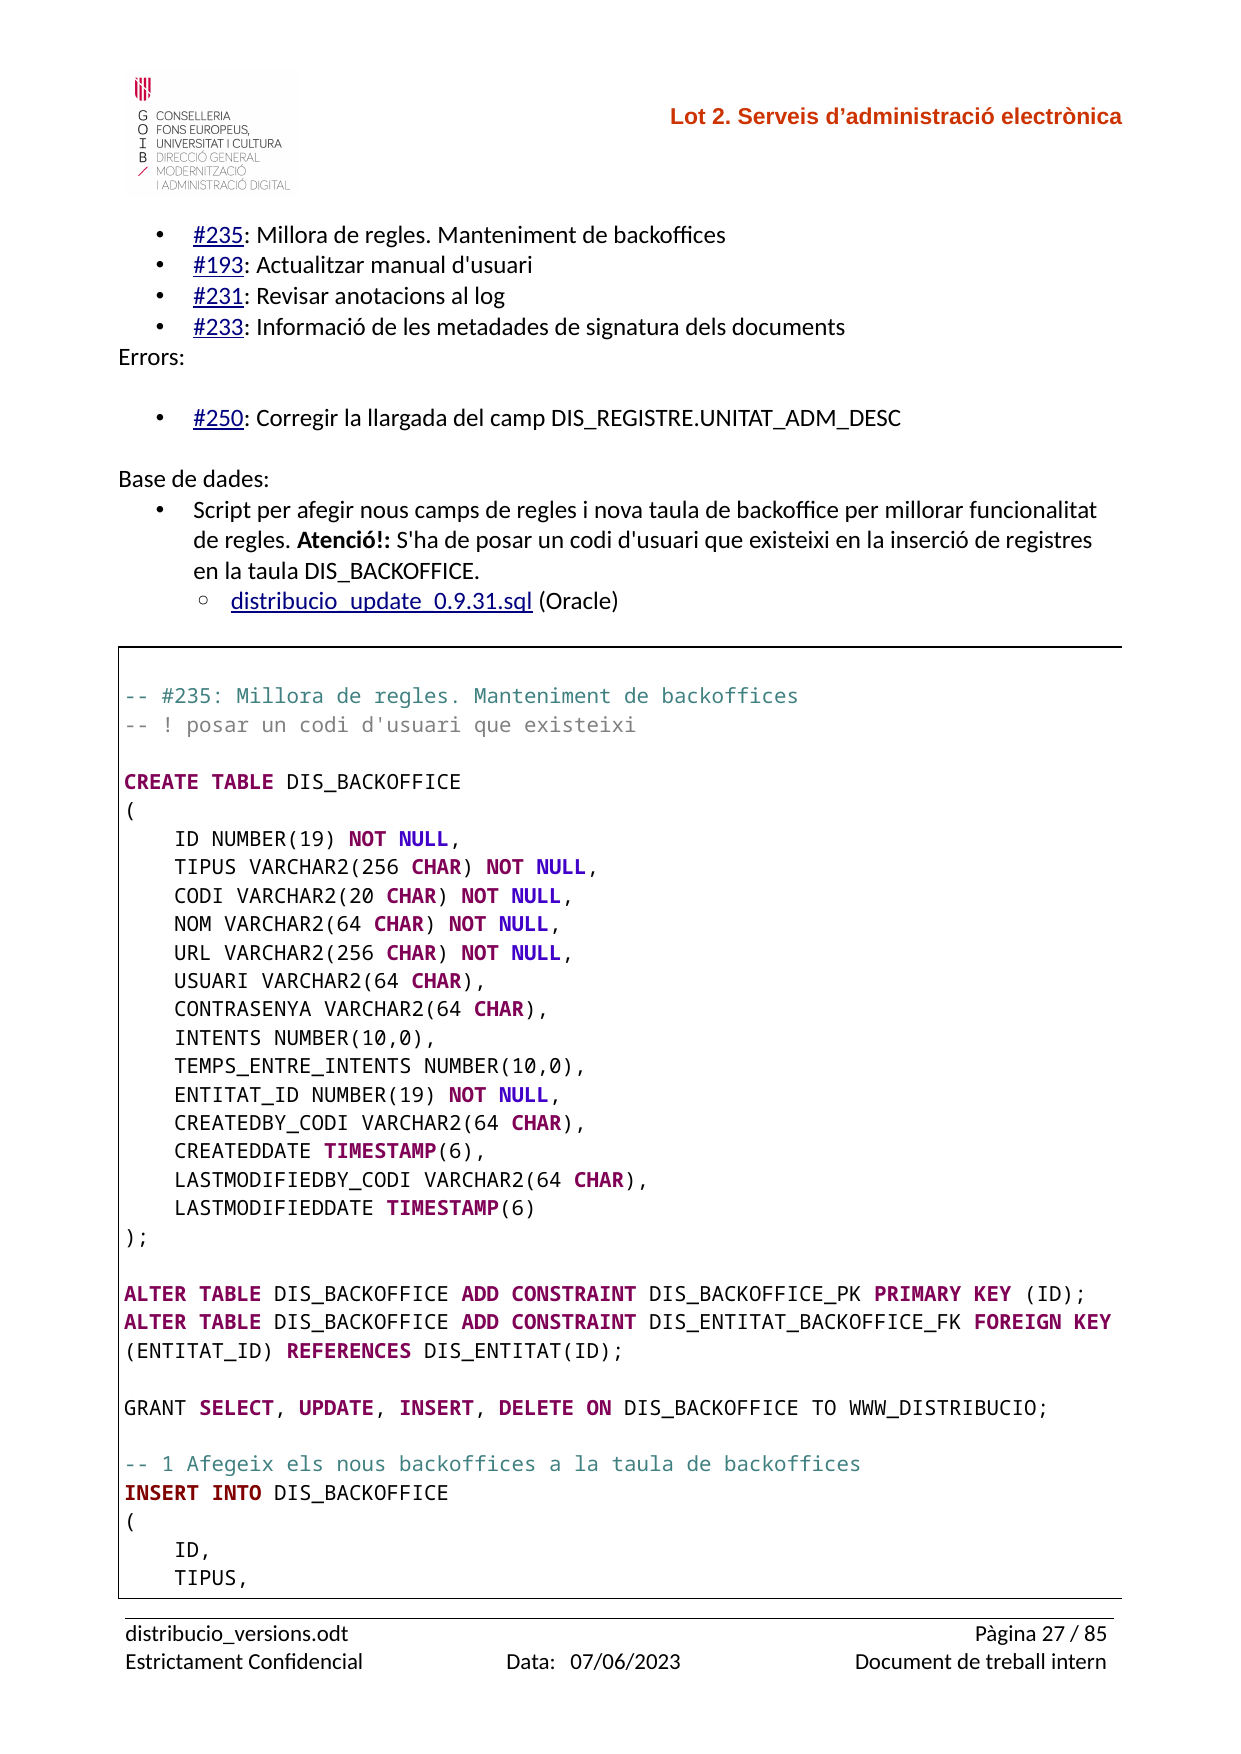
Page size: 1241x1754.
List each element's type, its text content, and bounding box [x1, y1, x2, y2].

list #235: Millora de regles. Manteniment de backoffices [156, 219, 1122, 250]
list #250: Corregir la llargada del camp DIS_REGISTRE.UNITAT_ADM_DESC [156, 402, 1122, 433]
text Base de dades: [118, 463, 1122, 494]
picture [126, 70, 299, 197]
list Script per afegir nous camps de regles i nova taula de backoffice per millorar funcionalitat de regles. Atenció!: S'ha de posar un codi d'usuari que existeixi en la inserció de registres en la taula DIS_BACKOFFICE. [156, 494, 1122, 585]
list distribucio_update_0.9.31.sql (Oracle) [193, 585, 1122, 616]
list #193: Actualitzar manual d'usuari [156, 250, 1122, 280]
text Errors: [118, 341, 1122, 372]
table_header -- #235: Millora de regles. Manteniment de backoffices -- ! posar un codi d'usuari que existeixi CREATE TABLE DIS_BACKOFFICE ( ID NUMBER(19) NOT NULL, TIPUS VARCHAR2(256 CHAR) NOT NULL, CODI VARCHAR2(20 CHAR) NOT NULL, NOM VARCHAR2(64 CHAR) NOT NULL, URL VARCHAR2(256 CHAR) NOT NULL, USUARI VARCHAR2(64 CHAR), CONTRASENYA VARCHAR2(64 CHAR), INTENTS NUMBER(10,0), TEMPS_ENTRE_INTENTS NUMBER(10,0), ENTITAT_ID NUMBER(19) NOT NULL, CREATEDBY_CODI VARCHAR2(64 CHAR), CREATEDDATE TIMESTAMP(6), LASTMODIFIEDBY_CODI VARCHAR2(64 CHAR), LASTMODIFIEDDATE TIMESTAMP(6) ); ALTER TABLE DIS_BACKOFFICE ADD CONSTRAINT DIS_BACKOFFICE_PK PRIMARY KEY (ID); ALTER TABLE DIS_BACKOFFICE ADD CONSTRAINT DIS_ENTITAT_BACKOFFICE_FK FOREIGN KEY (ENTITAT_ID) REFERENCES DIS_ENTITAT(ID); GRANT SELECT, UPDATE, INSERT, DELETE ON DIS_BACKOFFICE TO WWW_DISTRIBUCIO; -- 1 Afegeix els nous backoffices a la taula de backoffices INSERT INTO DIS_BACKOFFICE ( ID, TIPUS, [119, 648, 1122, 1597]
list #233: Informació de les metadades de signatura dels documents [156, 311, 1122, 341]
list #231: Revisar anotacions al log [156, 280, 1122, 311]
